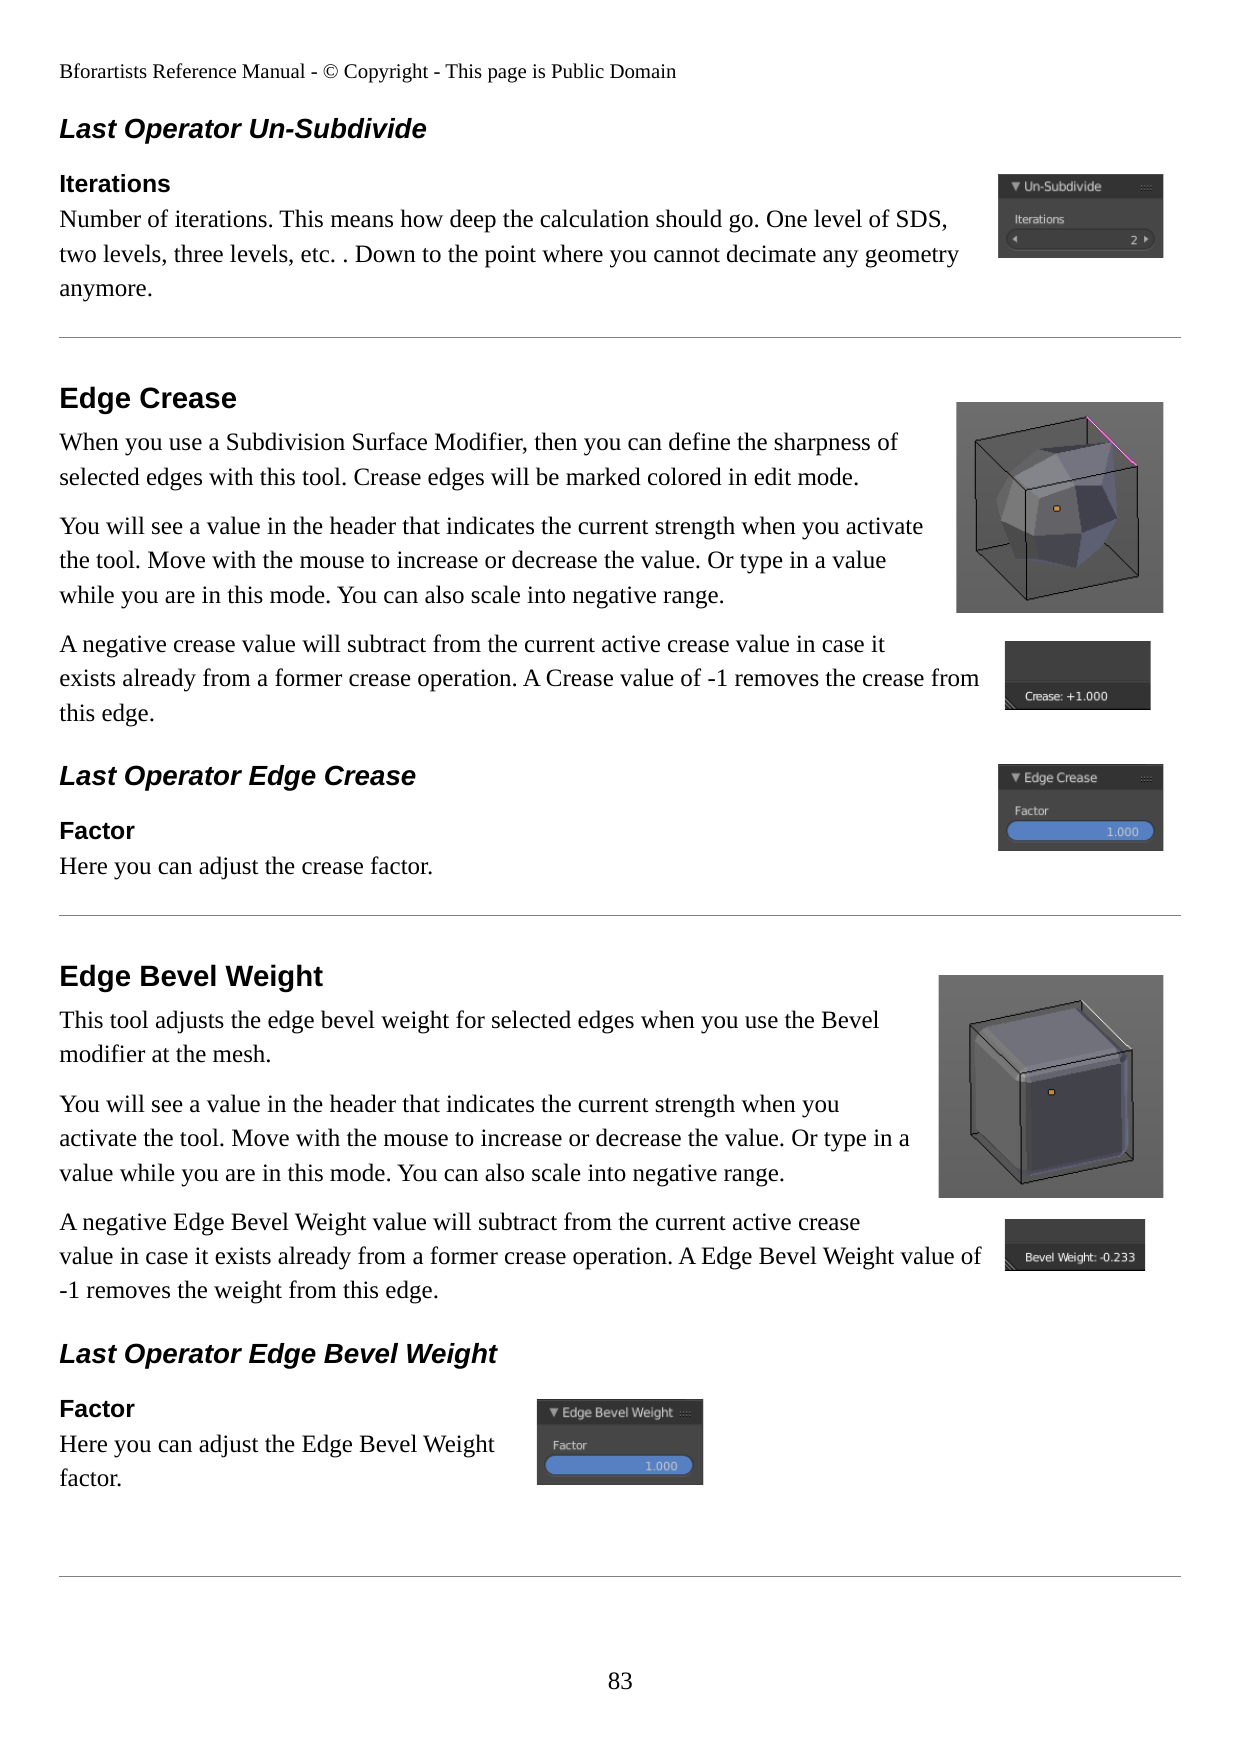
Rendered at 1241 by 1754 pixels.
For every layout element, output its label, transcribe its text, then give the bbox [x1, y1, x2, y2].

subtitle Edge Bevel Weight [59, 959, 1181, 993]
subtitle Edge Crease [59, 381, 1181, 415]
text Number of iterations. This means how deep the calculation should go. One level of SDS, two levels, three levels, etc. . Down to the point where you cannot decimate any geometry anymore. [59, 258, 1181, 302]
picture [998, 764, 1164, 851]
subtitle Iterations [59, 169, 1181, 198]
subtitle Last Operator Un-Subdivide [59, 113, 1181, 144]
picture [998, 174, 1164, 258]
text Here you can adjust the crease factor. [59, 851, 1181, 880]
text You will see a value in the header that indicates the current strength when you activate the tool. Move with the mouse to increase or decrease the value. Or type in a value while you are in this mode. You can also scale into negative range. [59, 511, 956, 608]
picture [956, 402, 1164, 613]
subtitle Factor [59, 1394, 1181, 1423]
picture [1004, 1219, 1146, 1271]
picture [536, 1399, 704, 1485]
picture [1004, 641, 1151, 710]
text When you use a Subdivision Surface Modifier, then you can define the sharpness of selected edges with this tool. Crease edges will be marked colored in edit mode. [59, 427, 956, 491]
picture [938, 975, 1164, 1198]
subtitle Last Operator Edge Crease [59, 759, 1181, 791]
text Here you can adjust the Edge Bevel Weight factor. [59, 1429, 1181, 1492]
subtitle Last Operator Edge Bevel Weight [59, 1337, 1181, 1369]
text A negative Edge Bevel Weight value will subtract from the current active crease value in case it exists already from a former crease operation. A Edge Bevel Weight value of -1 removes the weight from this edge. [59, 1207, 1181, 1304]
text This tool adjusts the edge bevel weight for selected edges when you use the Bevel modifier at the mesh. [59, 1005, 938, 1068]
subtitle Factor [59, 816, 998, 845]
subtitle [1164, 816, 1181, 845]
text A negative crease value will subtract from the current active crease value in case it exists already from a former crease operation. A Crease value of -1 removes the crease from this edge. [59, 629, 1181, 727]
text You will see a value in the header that indicates the current strength when you activate the tool. Move with the mouse to increase or decrease the value. Or type in a value while you are in this mode. You can also scale into negative range. [59, 1089, 938, 1186]
